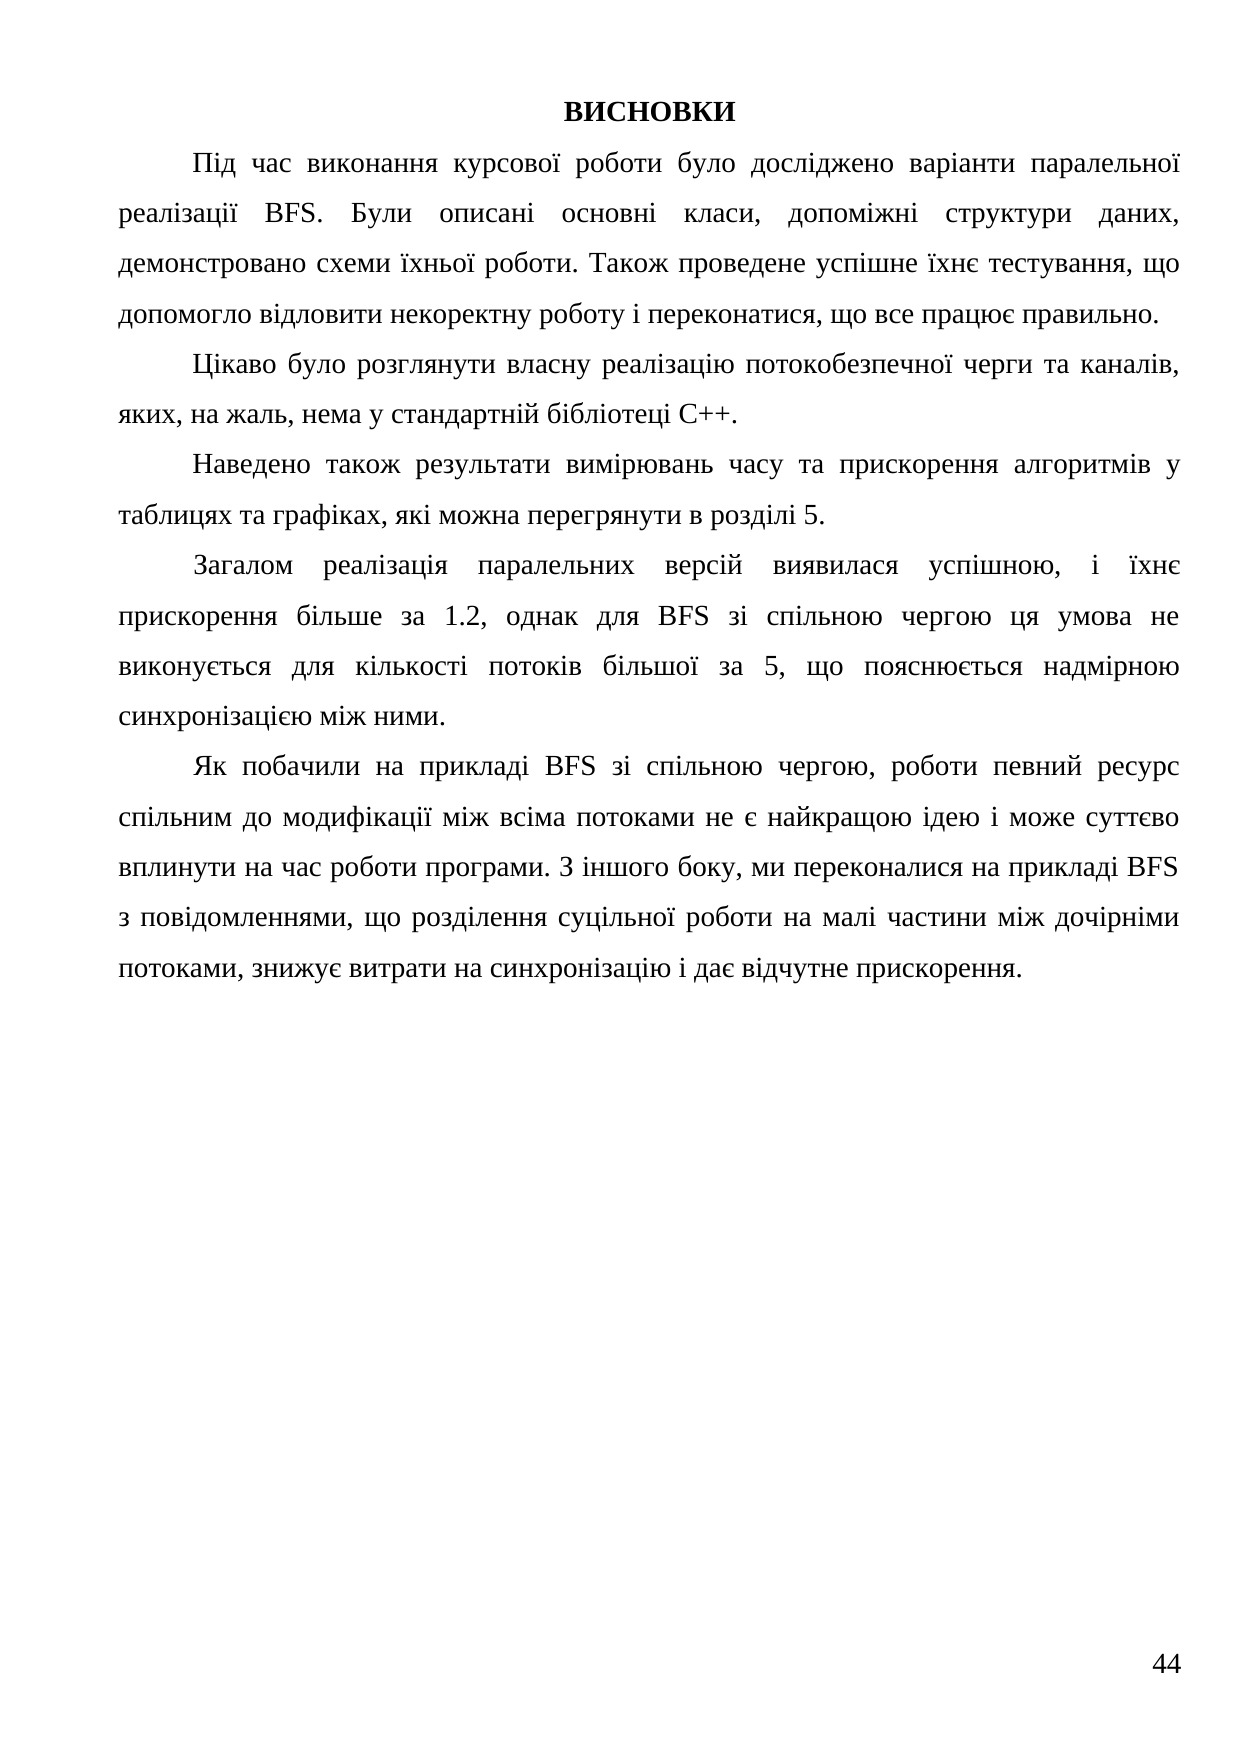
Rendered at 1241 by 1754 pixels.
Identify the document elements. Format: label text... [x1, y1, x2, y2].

subtitle Висновки [118, 94, 1181, 128]
text Наведено також результати вимірювань часу та прискорення алгоритмів у таблицях та графіках, які можна перегрянути в розділі 5. [118, 447, 1181, 531]
text Загалом реалізація паралельних версій виявилася успішною, і їхнє прискорення більше за 1.2, однак для BFS зі спільною чергою ця умова не виконується для кількості потоків більшої за 5, що пояснюється надмірною синхронізацією між ними. [118, 547, 1181, 732]
text Як побачили на прикладі BFS зі спільною чергою, роботи певний ресурс спільним до модифікації між всіма потоками не є найкращою ідею і може суттєво вплинути на час роботи програми. З іншого боку, ми переконалися на прикладі BFS з повідомленнями, що розділення суцільної роботи на малі частини між дочірніми потоками, знижує витрати на синхронізацію і дає відчутне прискорення. [118, 748, 1181, 983]
text Цікаво було розглянути власну реалізацію потокобезпечної черги та каналів, яких, на жаль, нема у стандартній бібліотеці C++. [118, 346, 1181, 430]
text Під час виконання курсової роботи було досліджено варіанти паралельної реалізації BFS. Були описані основні класи, допоміжні структури даних, демонстровано схеми їхньої роботи. Також проведене успішне їхнє тестування, що допомогло відловити некоректну роботу і переконатися, що все працює правильно. [118, 145, 1181, 329]
